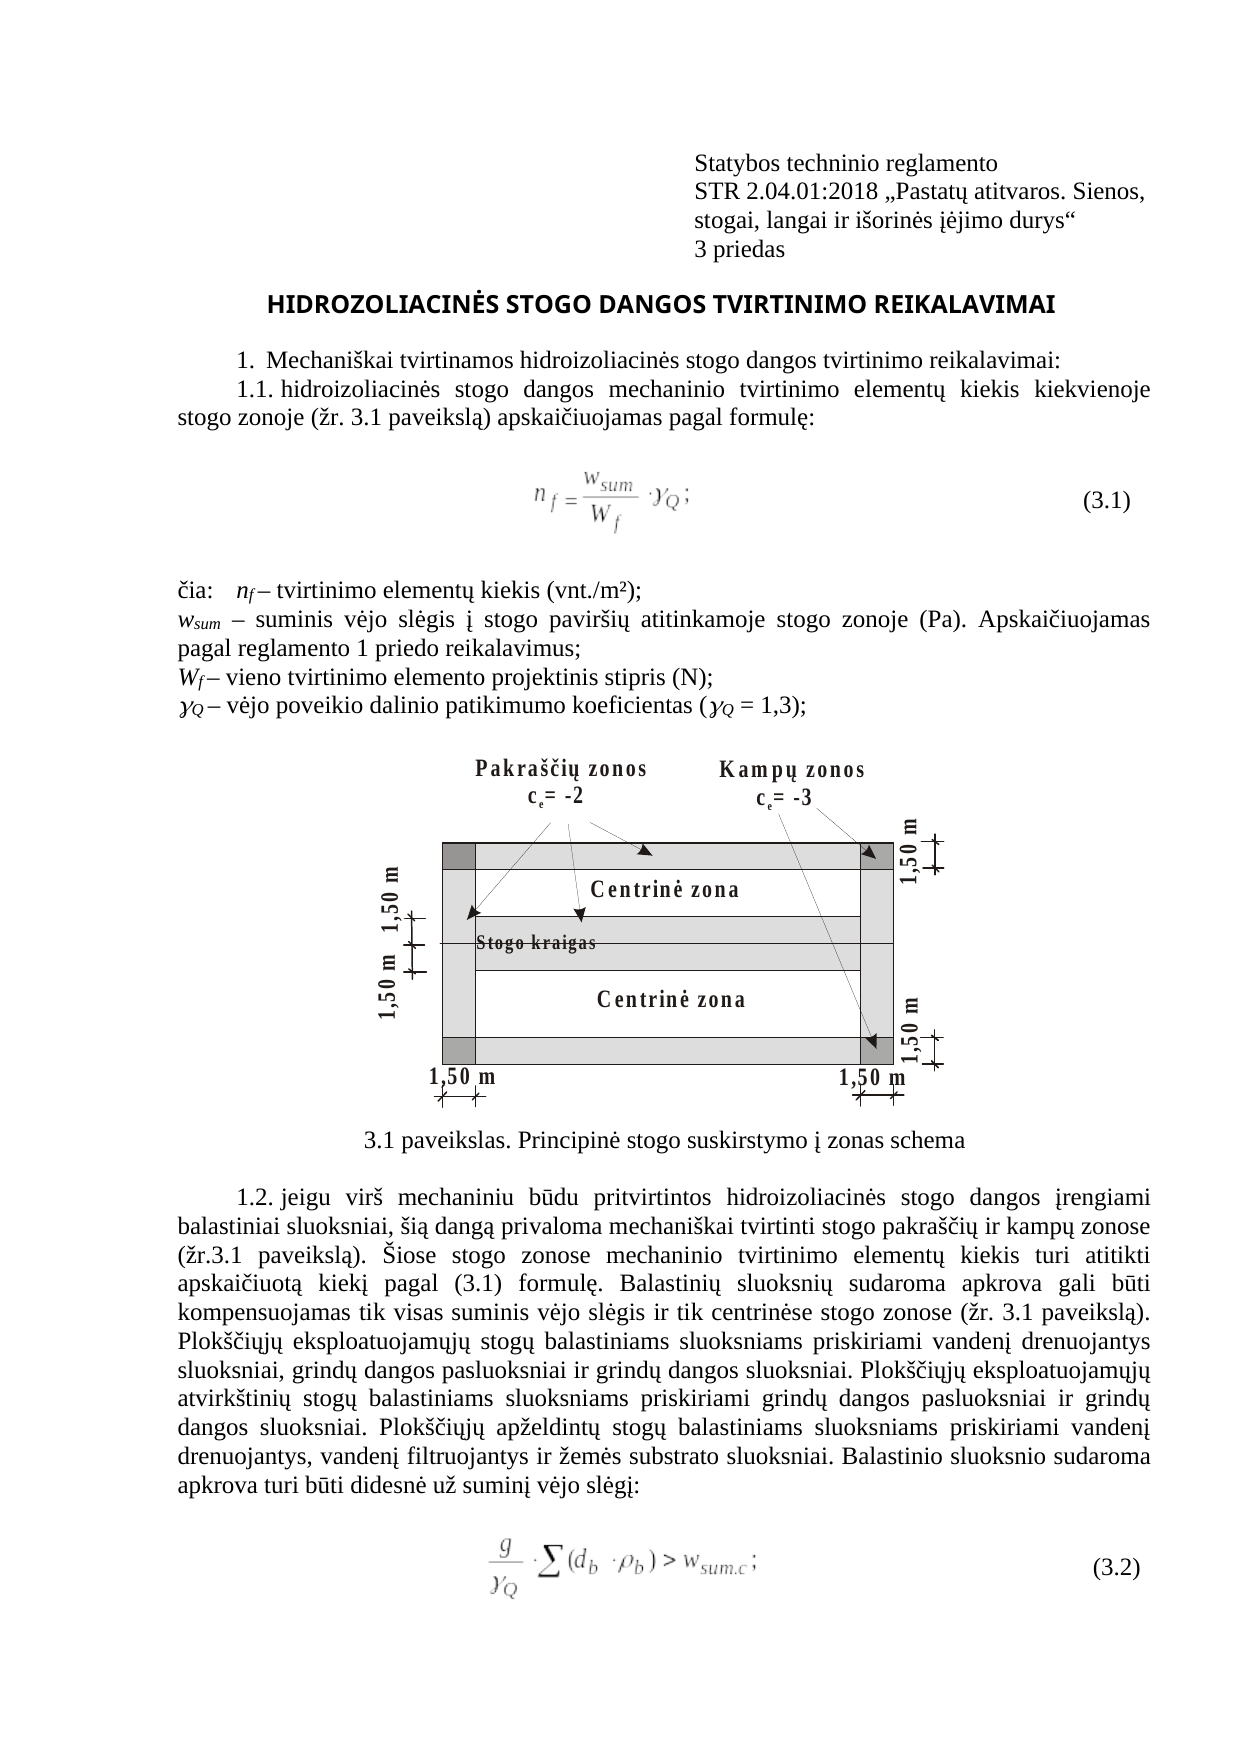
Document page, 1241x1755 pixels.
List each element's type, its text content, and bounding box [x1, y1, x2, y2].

text 1. Mechaniškai tvirtinamos hidroizoliacinės stogo dangos tvirtinimo reikalavimai: [236, 345, 1152, 374]
text STR 2.04.01:2018 „Pastatų atitvaros. Sienos, stogai, langai ir išorinės įėjimo durys“ [694, 176, 1152, 234]
text 1.2. jeigu virš mechaniniu būdu pritvirtintos hidroizoliacinės stogo dangos įrengiami balastiniai sluoksniai, šią dangą privaloma mechaniškai tvirtinti stogo pakraščių ir kampų zonose (žr.3.1 paveikslą). Šiose stogo zonose mechaninio tvirtinimo elementų kiekis turi atitikti apskaičiuotą kiekį pagal (3.1) formulę. Balastinių sluoksnių sudaroma apkrova gali būti kompensuojamas tik visas suminis vėjo slėgis ir tik centrinėse stogo zonose (žr. 3.1 paveikslą). Plokščiųjų eksploatuojamųjų stogų balastiniams sluoksniams priskiriami vandenį drenuojantys sluoksniai, grindų dangos pasluoksniai ir grindų dangos sluoksniai. Plokščiųjų eksploatuojamųjų atvirkštinių stogų balastiniams sluoksniams priskiriami grindų dangos pasluoksniai ir grindų dangos sluoksniai. Plokščiųjų apželdintų stogų balastiniams sluoksniams priskiriami vandenį drenuojantys, vandenį filtruojantys ir žemės substrato sluoksniai. Balastinio sluoksnio sudaroma apkrova turi būti didesnė už suminį vėjo slėgį: [177, 1182, 1152, 1498]
text Wf – vieno tvirtinimo elemento projektinis stipris (N); [177, 662, 1152, 691]
text Statybos techninio reglamento [694, 148, 1152, 176]
subtitle Hidrozoliacinės stogo dangos tvirtinimo Reikalavimai [177, 287, 1152, 321]
table_header [177, 460, 1047, 576]
text 3.1 paveikslas. Principinė stogo suskirstymo į zonas schema [177, 1125, 1152, 1153]
text wsum – suminis vėjo slėgis į stogo paviršių atitinkamoje stogo zonoje (Pa). Apskaičiuojamas pagal reglamento 1 priedo reikalavimus; [177, 604, 1152, 662]
table_header (3.1) [1047, 460, 1142, 576]
text 1.1. hidroizoliacinės stogo dangos mechaninio tvirtinimo elementų kiekis kiekvienoje stogo zonoje (žr. 3.1 paveikslą) apskaičiuojamas pagal formulę: [177, 374, 1152, 431]
table_header [177, 1527, 1069, 1610]
text Q – vėjo poveikio dalinio patikimumo koeficientas (Q = 1,3); [177, 691, 1152, 719]
text 3 priedas [694, 234, 1152, 263]
text čia: nf – tvirtinimo elementų kiekis (vnt./m²); [177, 576, 1152, 604]
table_header (3.2) [1069, 1527, 1152, 1610]
